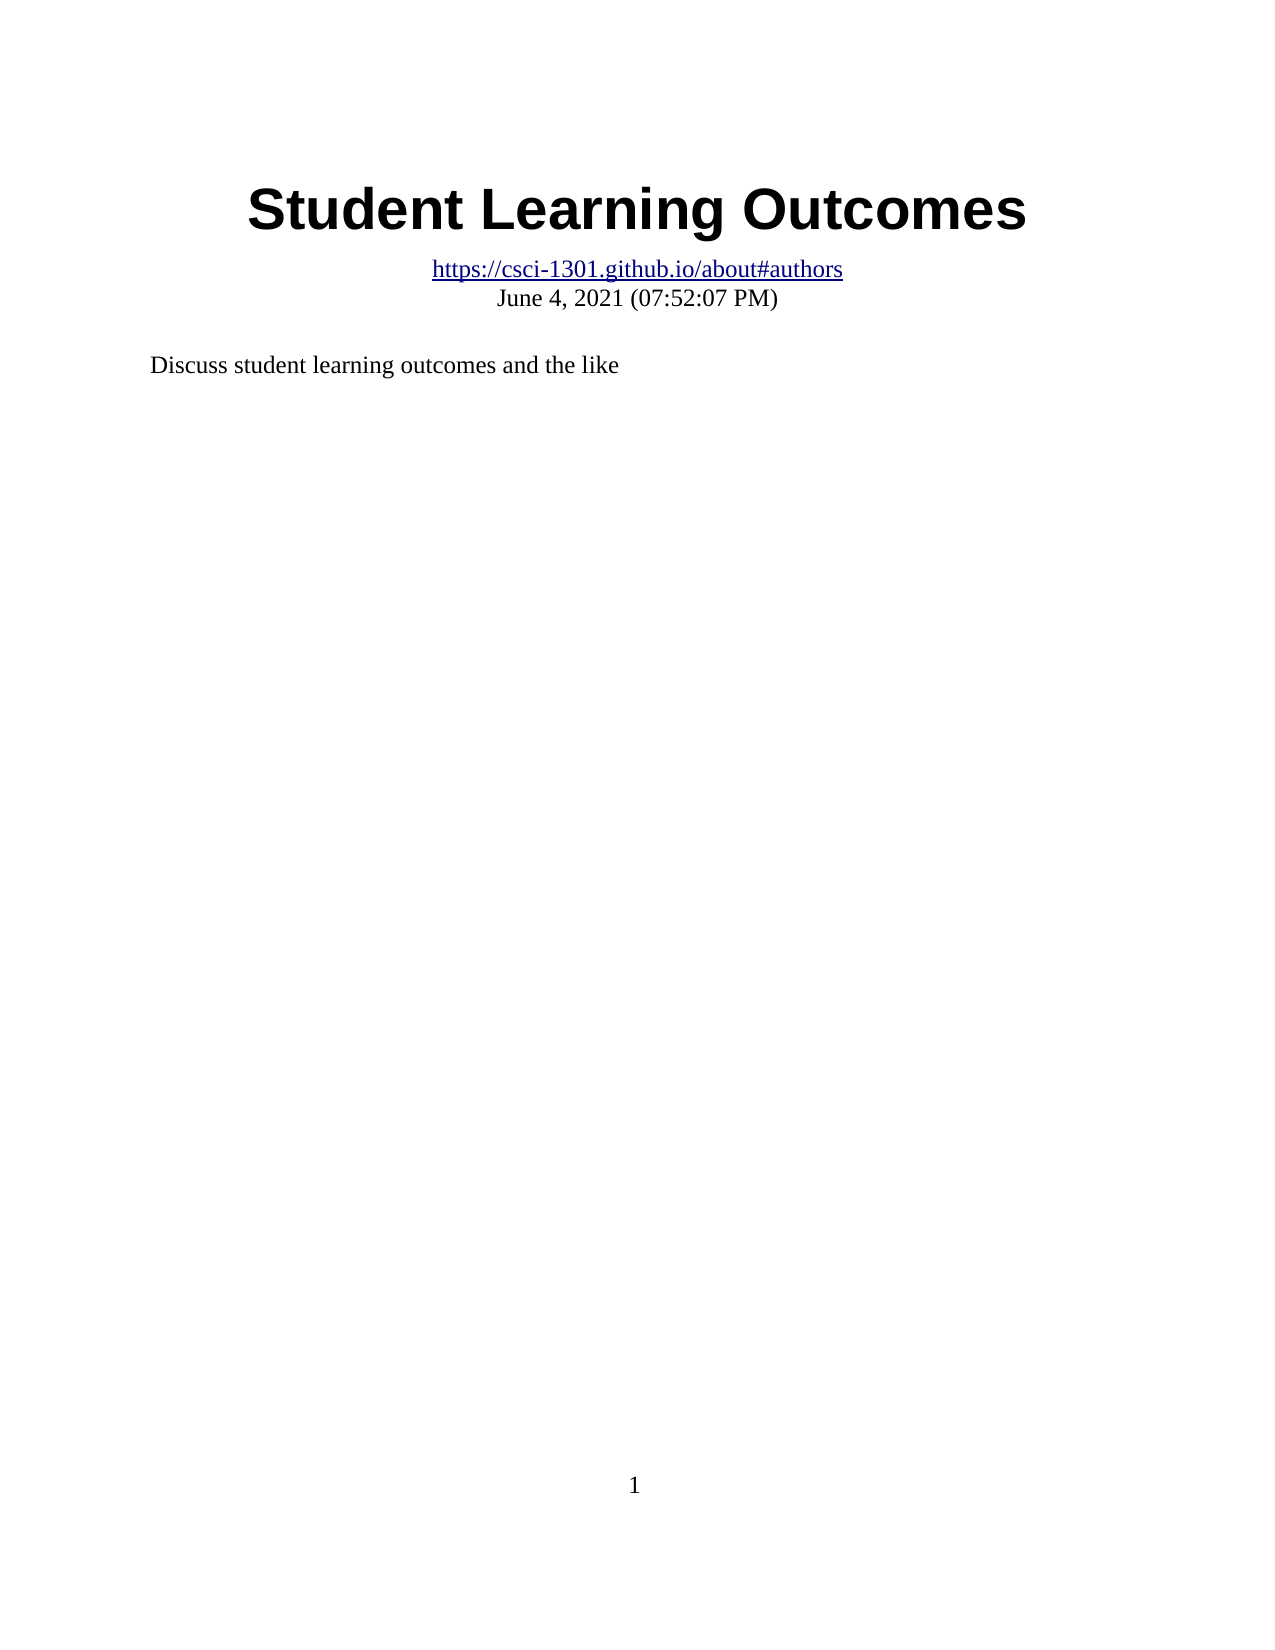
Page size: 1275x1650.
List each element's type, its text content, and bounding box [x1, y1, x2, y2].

text https://csci-1301.github.io/about#authors [150, 254, 1125, 283]
text June 4, 2021 (07:52:07 PM) [150, 283, 1125, 312]
text Discuss student learning outcomes and the like [150, 350, 1125, 378]
title Student Learning Outcomes [150, 175, 1125, 242]
